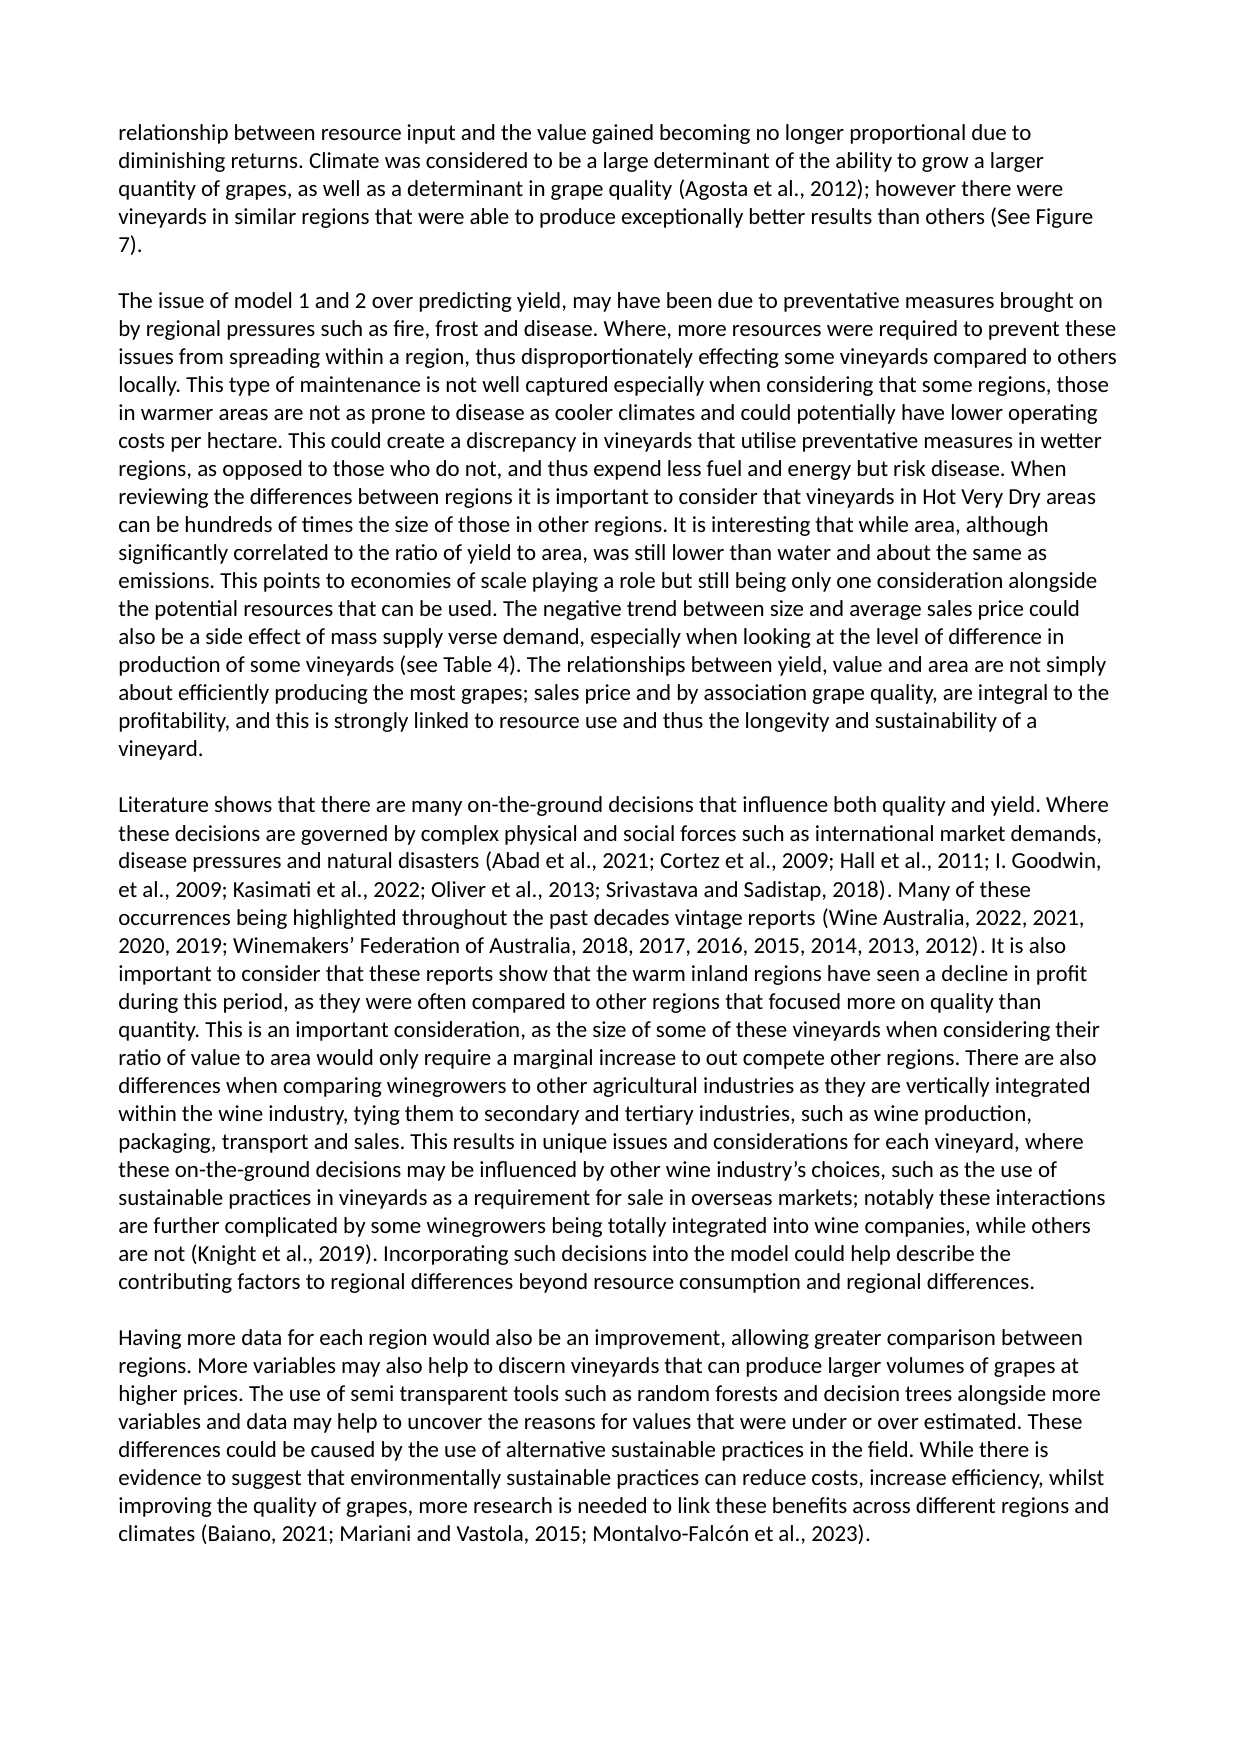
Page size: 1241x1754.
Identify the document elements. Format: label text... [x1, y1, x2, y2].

list The issue of model 1 and 2 over predicting yield, may have been due to preventative measures brought on by regional pressures such as fire, frost and disease. Where, more resources were required to prevent these issues from spreading within a region, thus disproportionately effecting some vineyards compared to others locally. This type of maintenance is not well captured especially when considering that some regions, those in warmer areas are not as prone to disease as cooler climates and could potentially have lower operating costs per hectare. This could create a discrepancy in vineyards that utilise preventative measures in wetter regions, as opposed to those who do not, and thus expend less fuel and energy but risk disease. When reviewing the differences between regions it is important to consider that vineyards in Hot Very Dry areas can be hundreds of times the size of those in other regions. It is interesting that while area, although significantly correlated to the ratio of yield to area, was still lower than water and about the same as emissions. This points to economies of scale playing a role but still being only one consideration alongside the potential resources that can be used. The negative trend between size and average sales price could also be a side effect of mass supply verse demand, especially when looking at the level of difference in production of some vineyards (see Table 4). The relationships between yield, value and area are not simply about efficiently producing the most grapes; sales price and by association grape quality, are integral to the profitability, and this is strongly linked to resource use and thus the longevity and sustainability of a vineyard. [118, 286, 1122, 763]
list Having more data for each region would also be an improvement, allowing greater comparison between regions. More variables may also help to discern vineyards that can produce larger volumes of grapes at higher prices. The use of semi transparent tools such as random forests and decision trees alongside more variables and data may help to uncover the reasons for values that were under or over estimated. These differences could be caused by the use of alternative sustainable practices in the field. While there is evidence to suggest that environmentally sustainable practices can reduce costs, increase efficiency, whilst improving the quality of grapes, more research is needed to link these benefits across different regions and climates (Baiano, 2021; Mariani and Vastola, 2015; Montalvo-Falcón et al., 2023). [118, 1323, 1122, 1547]
list relationship between resource input and the value gained becoming no longer proportional due to diminishing returns. Climate was considered to be a large determinant of the ability to grow a larger quantity of grapes, as well as a determinant in grape quality (Agosta et al., 2012); however there were vineyards in similar regions that were able to produce exceptionally better results than others (See Figure 7). [118, 118, 1122, 258]
list Literature shows that there are many on-the-ground decisions that influence both quality and yield. Where these decisions are governed by complex physical and social forces such as international market demands, disease pressures and natural disasters (Abad et al., 2021; Cortez et al., 2009; Hall et al., 2011; I. Goodwin, et al., 2009; Kasimati et al., 2022; Oliver et al., 2013; Srivastava and Sadistap, 2018). Many of these occurrences being highlighted throughout the past decades vintage reports (Wine Australia, 2022, 2021, 2020, 2019; Winemakers’ Federation of Australia, 2018, 2017, 2016, 2015, 2014, 2013, 2012). It is also important to consider that these reports show that the warm inland regions have seen a decline in profit during this period, as they were often compared to other regions that focused more on quality than quantity. This is an important consideration, as the size of some of these vineyards when considering their ratio of value to area would only require a marginal increase to out compete other regions. There are also differences when comparing winegrowers to other agricultural industries as they are vertically integrated within the wine industry, tying them to secondary and tertiary industries, such as wine production, packaging, transport and sales. This results in unique issues and considerations for each vineyard, where these on-the-ground decisions may be influenced by other wine industry’s choices, such as the use of sustainable practices in vineyards as a requirement for sale in overseas markets; notably these interactions are further complicated by some winegrowers being totally integrated into wine companies, while others are not (Knight et al., 2019). Incorporating such decisions into the model could help describe the contributing factors to regional differences beyond resource consumption and regional differences. [118, 791, 1122, 1295]
